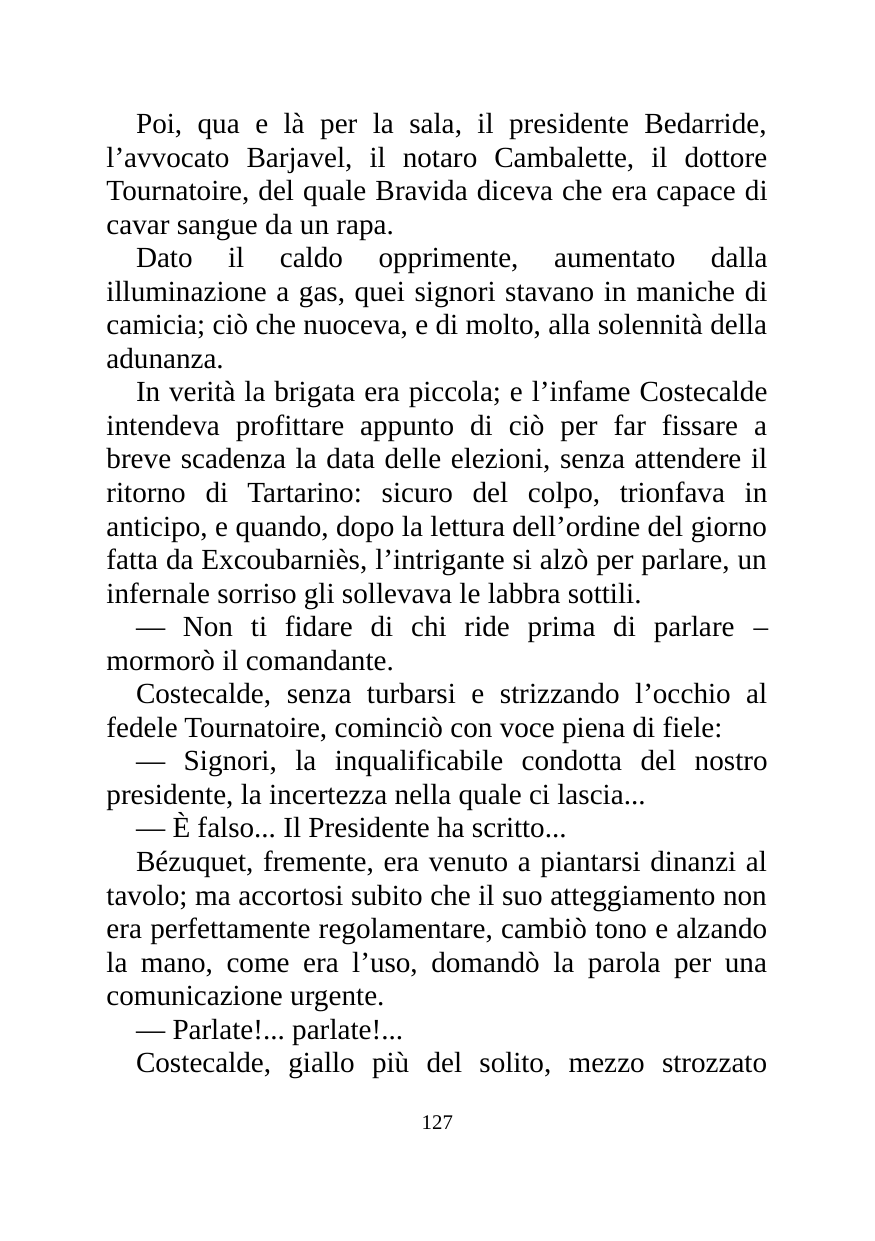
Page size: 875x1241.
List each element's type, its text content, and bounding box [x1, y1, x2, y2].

text Poi, qua e là per la sala, il presidente Bedarride, l’avvocato Barjavel, il notaro Cambalette, il dottore Tournatoire, del quale Bravida diceva che era capace di cavar sangue da un rapa. [106, 106, 768, 240]
text In verità la brigata era piccola; e l’infame Costecalde intendeva profittare appunto di ciò per far fissare a breve scadenza la data delle elezioni, senza attendere il ritorno di Tartarino: sicuro del colpo, trionfava in anticipo, e quando, dopo la lettura dell’ordine del giorno fatta da Excoubarniès, l’intrigante si alzò per parlare, un infernale sorriso gli sollevava le labbra sottili. [106, 374, 768, 609]
text — È falso... Il Presidente ha scritto... [106, 811, 768, 844]
text — Signori, la inqualificabile condotta del nostro presidente, la incertezza nella quale ci lascia... [106, 743, 768, 811]
text Dato il caldo opprimente, aumentato dalla illuminazione a gas, quei signori stavano in maniche di camicia; ciò che nuoceva, e di molto, alla solennità della adunanza. [106, 240, 768, 374]
text — Non ti fidare di chi ride prima di parlare – mormorò il comandante. [106, 609, 768, 676]
text Costecalde, giallo più del solito, mezzo strozzato [106, 1045, 768, 1079]
text Costecalde, senza turbarsi e strizzando l’occhio al fedele Tournatoire, cominciò con voce piena di fiele: [106, 676, 768, 743]
text — Parlate!... parlate!... [106, 1012, 768, 1045]
text Bézuquet, fremente, era venuto a piantarsi dinanzi al tavolo; ma accortosi subito che il suo atteggiamento non era perfettamente regolamentare, cambiò tono e alzando la mano, come era l’uso, domandò la parola per una comunicazione urgente. [106, 844, 768, 1012]
